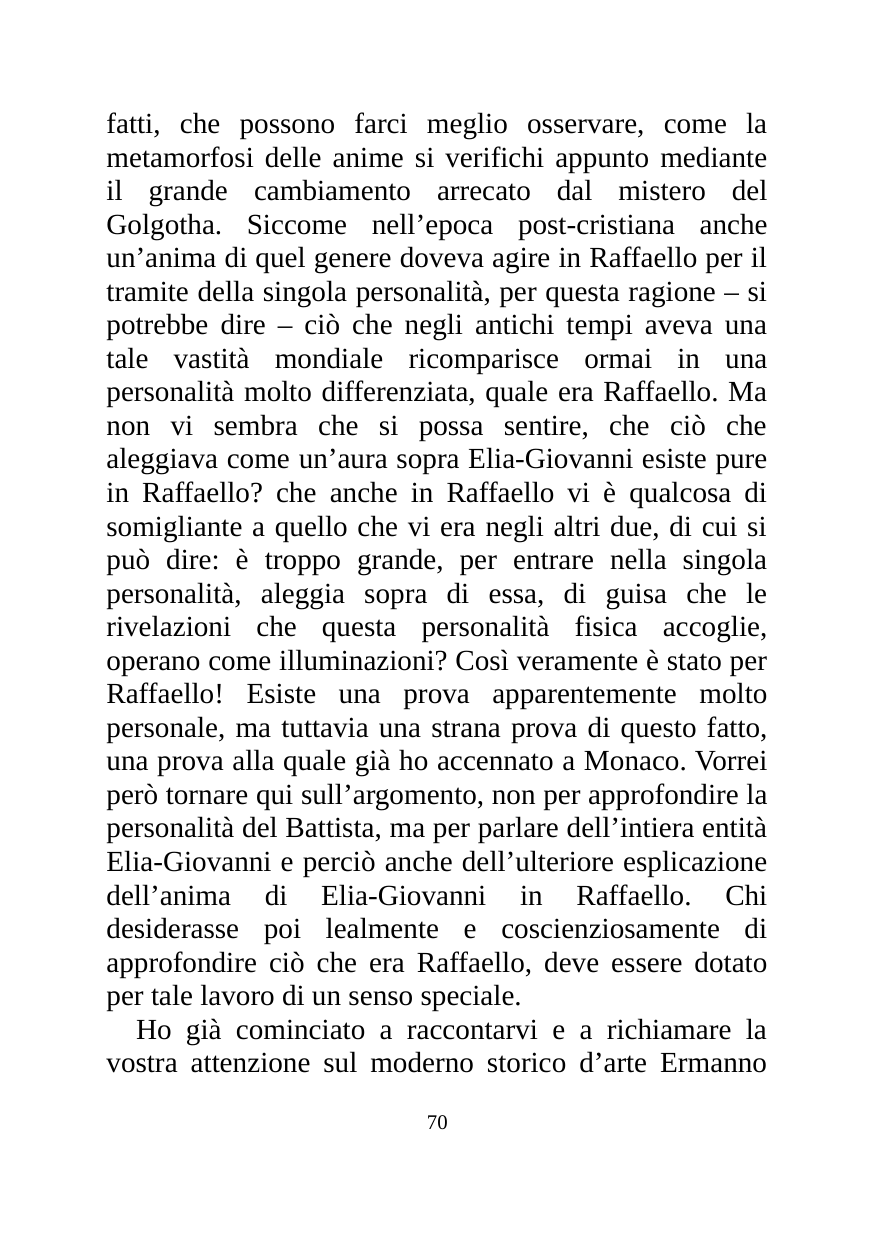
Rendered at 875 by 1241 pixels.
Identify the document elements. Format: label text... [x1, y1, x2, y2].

text fatti, che possono farci meglio osservare, come la metamorfosi delle anime si verifichi appunto mediante il grande cambiamento arrecato dal mistero del Golgotha. Siccome nell’epoca post-cristiana anche un’anima di quel genere doveva agire in Raffaello per il tramite della singola personalità, per questa ragione – si potrebbe dire – ciò che negli antichi tempi aveva una tale vastità mondiale ricomparisce ormai in una personalità molto differenziata, quale era Raffaello. Ma non vi sembra che si possa sentire, che ciò che aleggiava come un’aura sopra Elia-Giovanni esiste pure in Raffaello? che anche in Raffaello vi è qualcosa di somigliante a quello che vi era negli altri due, di cui si può dire: è troppo grande, per entrare nella singola personalità, aleggia sopra di essa, di guisa che le rivelazioni che questa personalità fisica accoglie, operano come illuminazioni? Così veramente è stato per Raffaello! Esiste una prova apparentemente molto personale, ma tuttavia una strana prova di questo fatto, una prova alla quale già ho accennato a Monaco. Vorrei però tornare qui sull’argomento, non per approfondire la personalità del Battista, ma per parlare dell’intiera entità Elia-Giovanni e perciò anche dell’ulteriore esplicazione dell’anima di Elia-Giovanni in Raffaello. Chi desiderasse poi lealmente e coscienziosamente di approfondire ciò che era Raffaello, deve essere dotato per tale lavoro di un senso speciale. [106, 106, 768, 1012]
text Ho già cominciato a raccontarvi e a richiamare la vostra attenzione sul moderno storico d’arte Ermanno [106, 1012, 768, 1079]
